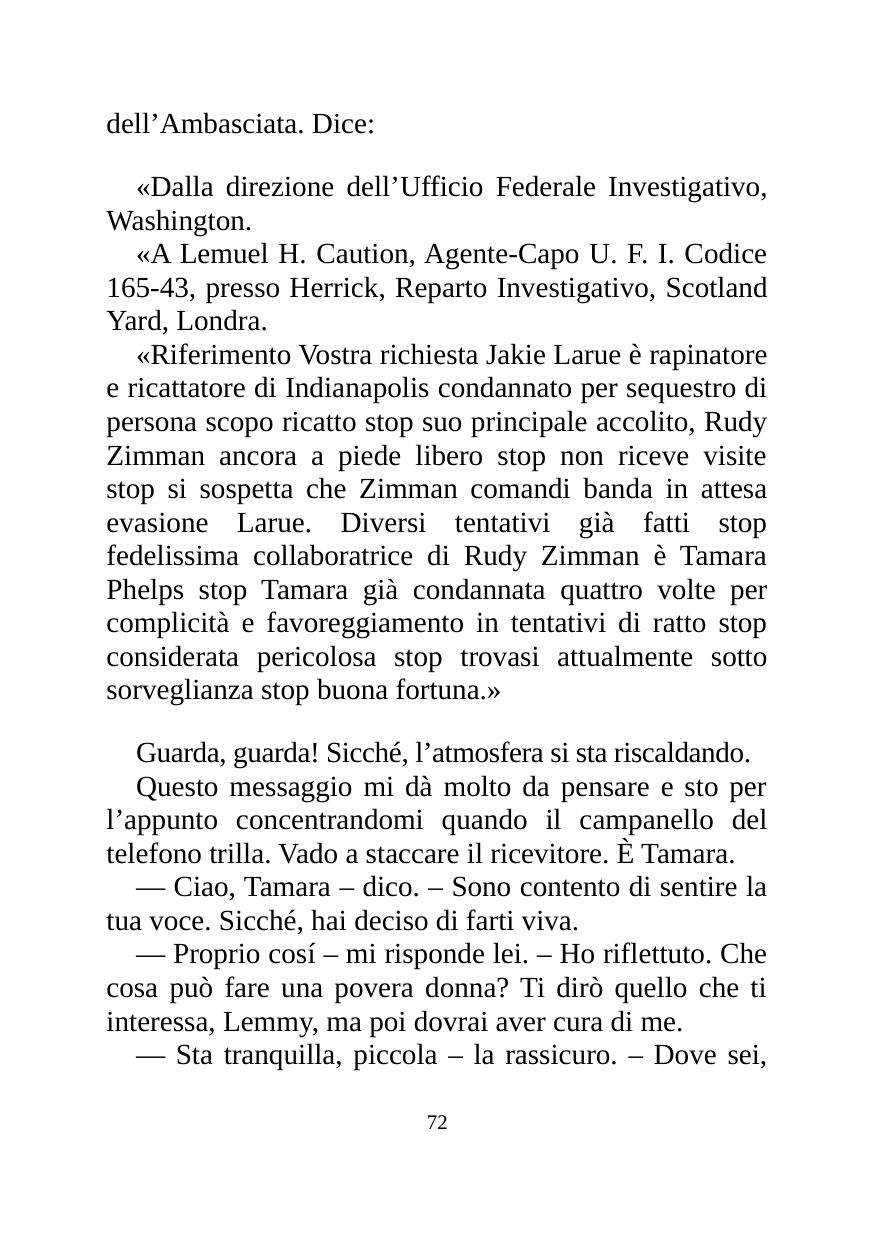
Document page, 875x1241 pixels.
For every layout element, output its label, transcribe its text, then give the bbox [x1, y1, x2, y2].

text Questo messaggio mi dà molto da pensare e sto per l’appunto concentrandomi quando il campanello del telefono trilla. Vado a staccare il ricevitore. È Tamara. [106, 769, 768, 869]
text — Sta tranquilla, piccola – la rassicuro. – Dove sei, [106, 1037, 768, 1071]
text dell’Ambasciata. Dice: [106, 106, 768, 140]
text — Proprio cosí – mi risponde lei. – Ho riflettuto. Che cosa può fare una povera donna? Ti dirò quello che ti interessa, Lemmy, ma poi dovrai aver cura di me. [106, 937, 768, 1037]
text Guarda, guarda! Sicché, l’atmosfera si sta riscaldando. [106, 735, 768, 769]
text «Riferimento Vostra richiesta Jakie Larue è rapinatore e ricattatore di Indianapolis condannato per sequestro di persona scopo ricatto stop suo principale accolito, Rudy Zimman ancora a piede libero stop non riceve visite stop si sospetta che Zimman comandi banda in attesa evasione Larue. Diversi tentativi già fatti stop fedelissima collaboratrice di Rudy Zimman è Tamara Phelps stop Tamara già condannata quattro volte per complicità e favoreggiamento in tentativi di ratto stop considerata pericolosa stop trovasi attualmente sotto sorveglianza stop buona fortuna.» [106, 337, 768, 706]
text «Dalla direzione dell’Ufficio Federale Investigativo, Washington. [106, 169, 768, 236]
text — Ciao, Tamara – dico. – Sono contento di sentire la tua voce. Sicché, hai deciso di farti viva. [106, 869, 768, 937]
text «A Lemuel H. Caution, Agente-Capo U. F. I. Codice 165-43, presso Herrick, Reparto Investigativo, Scotland Yard, Londra. [106, 236, 768, 337]
